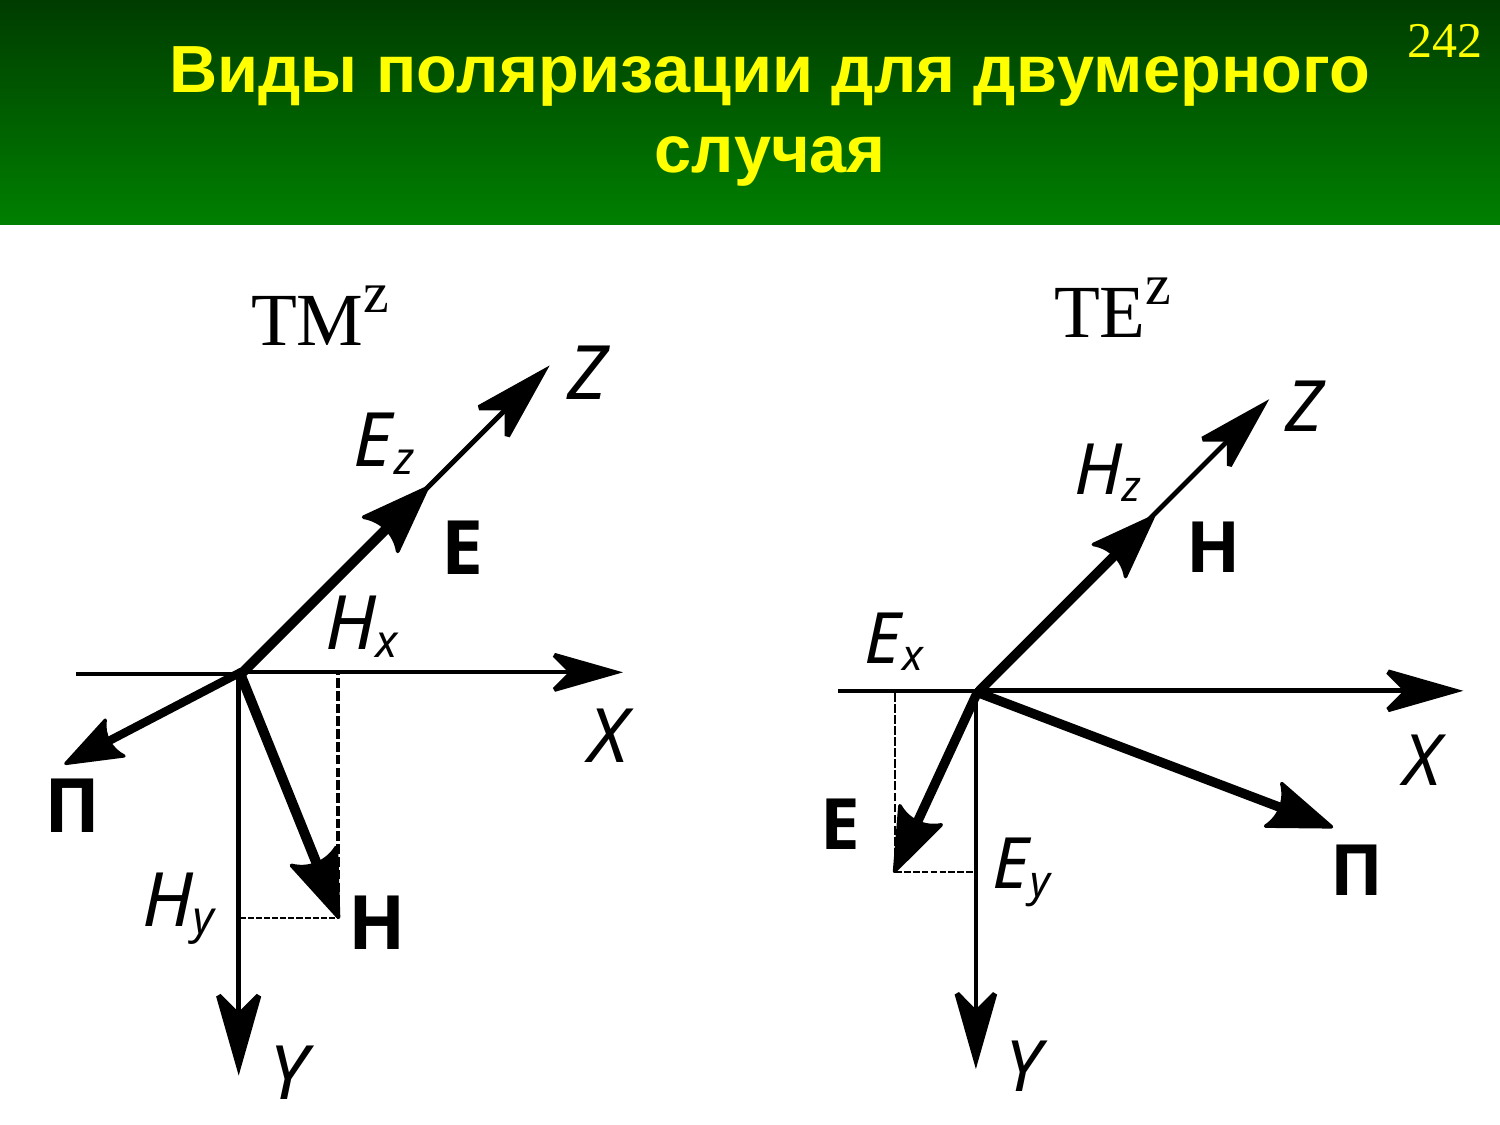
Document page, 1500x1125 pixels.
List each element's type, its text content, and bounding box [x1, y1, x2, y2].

text_box TEz [1039, 230, 1187, 366]
title Виды поляризации для двумерного случая [100, 7, 1441, 204]
picture [51, 345, 642, 1100]
text_box TMz [236, 237, 405, 345]
picture [826, 379, 1464, 1092]
